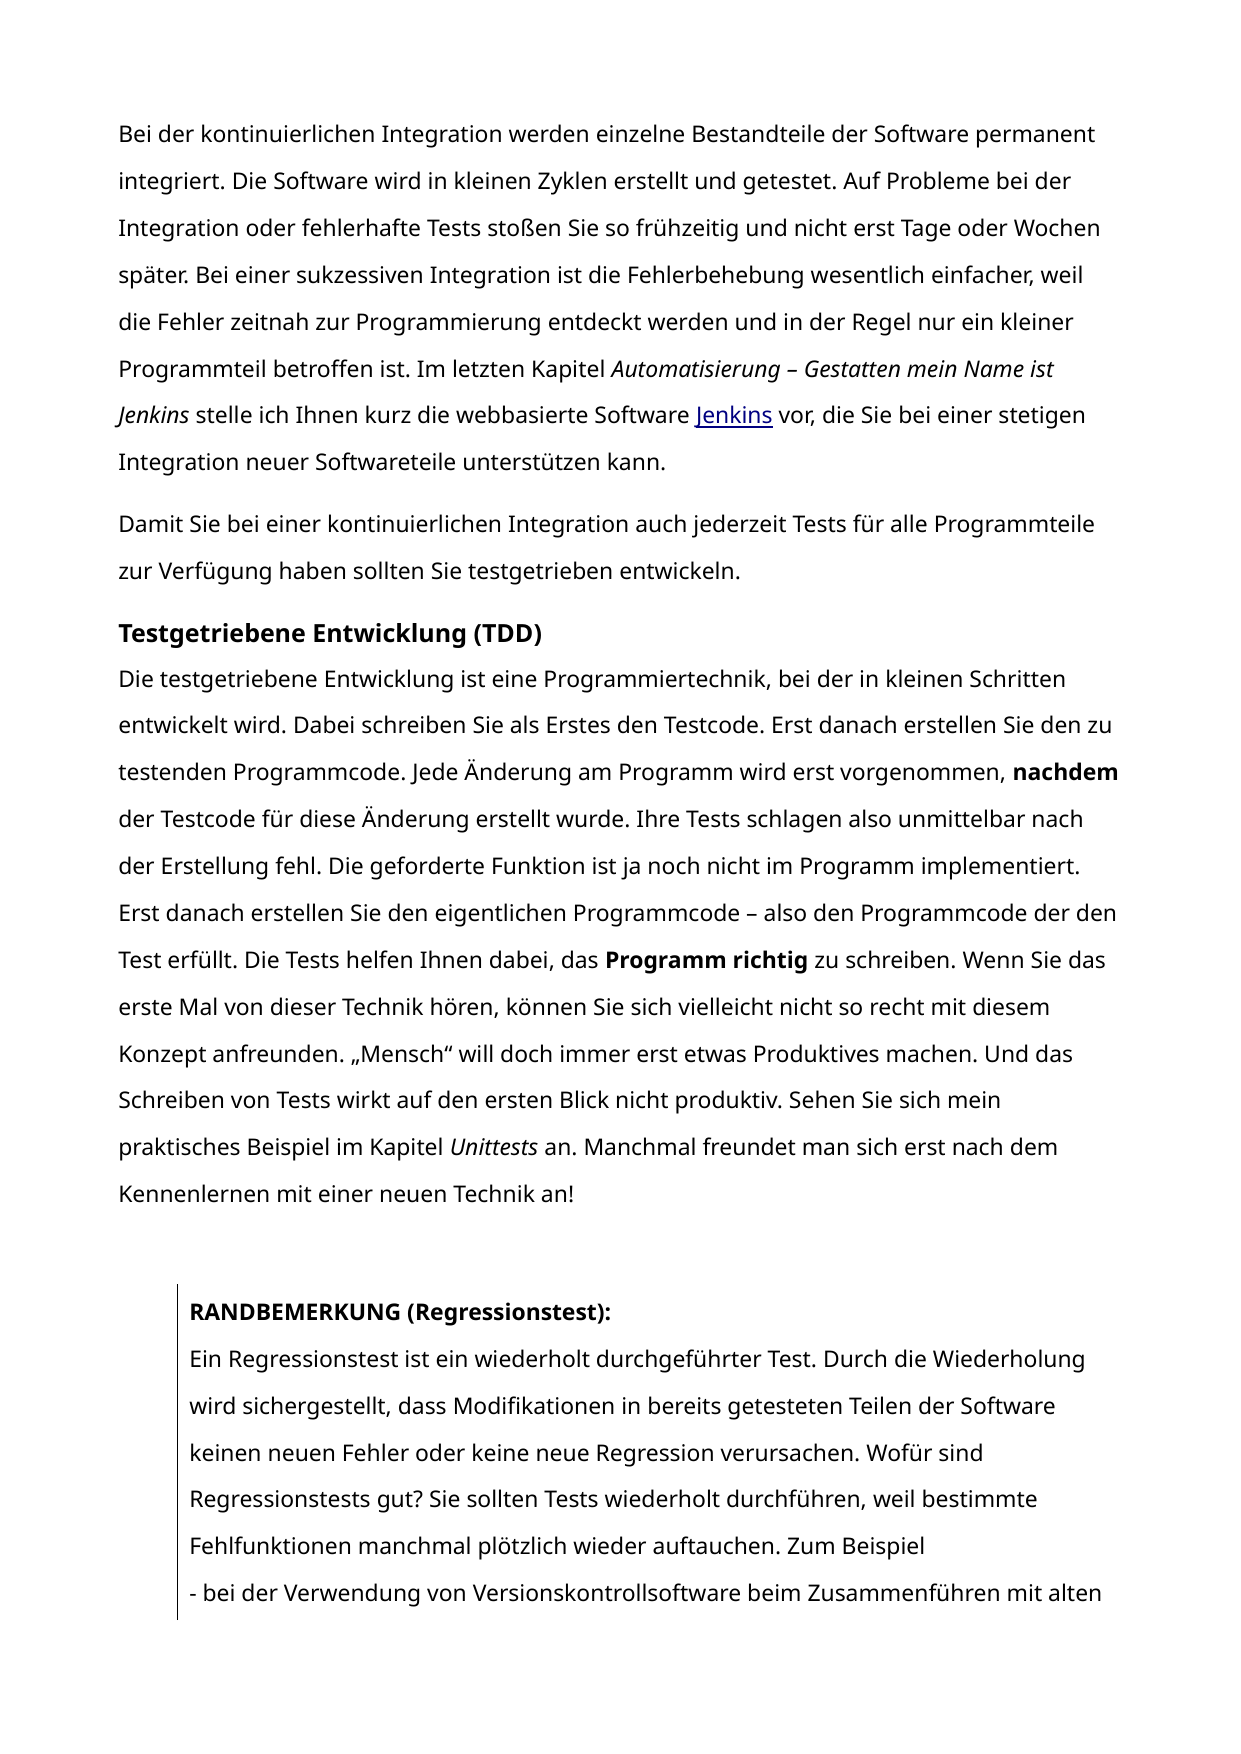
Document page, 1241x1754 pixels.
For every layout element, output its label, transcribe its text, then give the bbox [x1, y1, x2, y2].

text RANDBEMERKUNG (Regressionstest): Ein Regressionstest ist ein wiederholt durchgeführter Test. Durch die Wiederholung wird sichergestellt, dass Modifikationen in bereits getesteten Teilen der Software keinen neuen Fehler oder keine neue Regression verursachen. Wofür sind Regressionstests gut? Sie sollten Tests wiederholt durchführen, weil bestimmte Fehlfunktionen manchmal plötzlich wieder auftauchen. Zum Beispiel - bei der Verwendung von Versionskontrollsoftware beim Zusammenführen mit alten [178, 1284, 1122, 1620]
text Die testgetriebene Entwicklung ist eine Programmiertechnik, bei der in kleinen Schritten entwickelt wird. Dabei schreiben Sie als Erstes den Testcode. Erst danach erstellen Sie den zu testenden Programmcode. Jede Änderung am Programm wird erst vorgenommen, nachdem der Testcode für diese Änderung erstellt wurde. Ihre Tests schlagen also unmittelbar nach der Erstellung fehl. Die geforderte Funktion ist ja noch nicht im Programm implementiert. Erst danach erstellen Sie den eigentlichen Programmcode – also den Programmcode der den Test erfüllt. Die Tests helfen Ihnen dabei, das Programm richtig zu schreiben. Wenn Sie das erste Mal von dieser Technik hören, können Sie sich vielleicht nicht so recht mit diesem Konzept anfreunden. „Mensch“ will doch immer erst etwas Produktives machen. Und das Schreiben von Tests wirkt auf den ersten Blick nicht produktiv. Sehen Sie sich mein praktisches Beispiel im Kapitel Unittests an. Manchmal freundet man sich erst nach dem Kennenlernen mit einer neuen Technik an! [118, 663, 1122, 1209]
subtitle Testgetriebene Entwicklung (TDD) [118, 616, 1122, 650]
text Damit Sie bei einer kontinuierlichen Integration auch jederzeit Tests für alle Programmteile zur Verfügung haben sollten Sie testgetrieben entwickeln. [118, 508, 1122, 586]
text Bei der kontinuierlichen Integration werden einzelne Bestandteile der Software permanent integriert. Die Software wird in kleinen Zyklen erstellt und getestet. Auf Probleme bei der Integration oder fehlerhafte Tests stoßen Sie so frühzeitig und nicht erst Tage oder Wochen später. Bei einer sukzessiven Integration ist die Fehlerbehebung wesentlich einfacher, weil die Fehler zeitnah zur Programmierung entdeckt werden und in der Regel nur ein kleiner Programmteil betroffen ist. Im letzten Kapitel Automatisierung – Gestatten mein Name ist Jenkins stelle ich Ihnen kurz die webbasierte Software Jenkins vor, die Sie bei einer stetigen Integration neuer Softwareteile unterstützen kann. [118, 118, 1122, 477]
